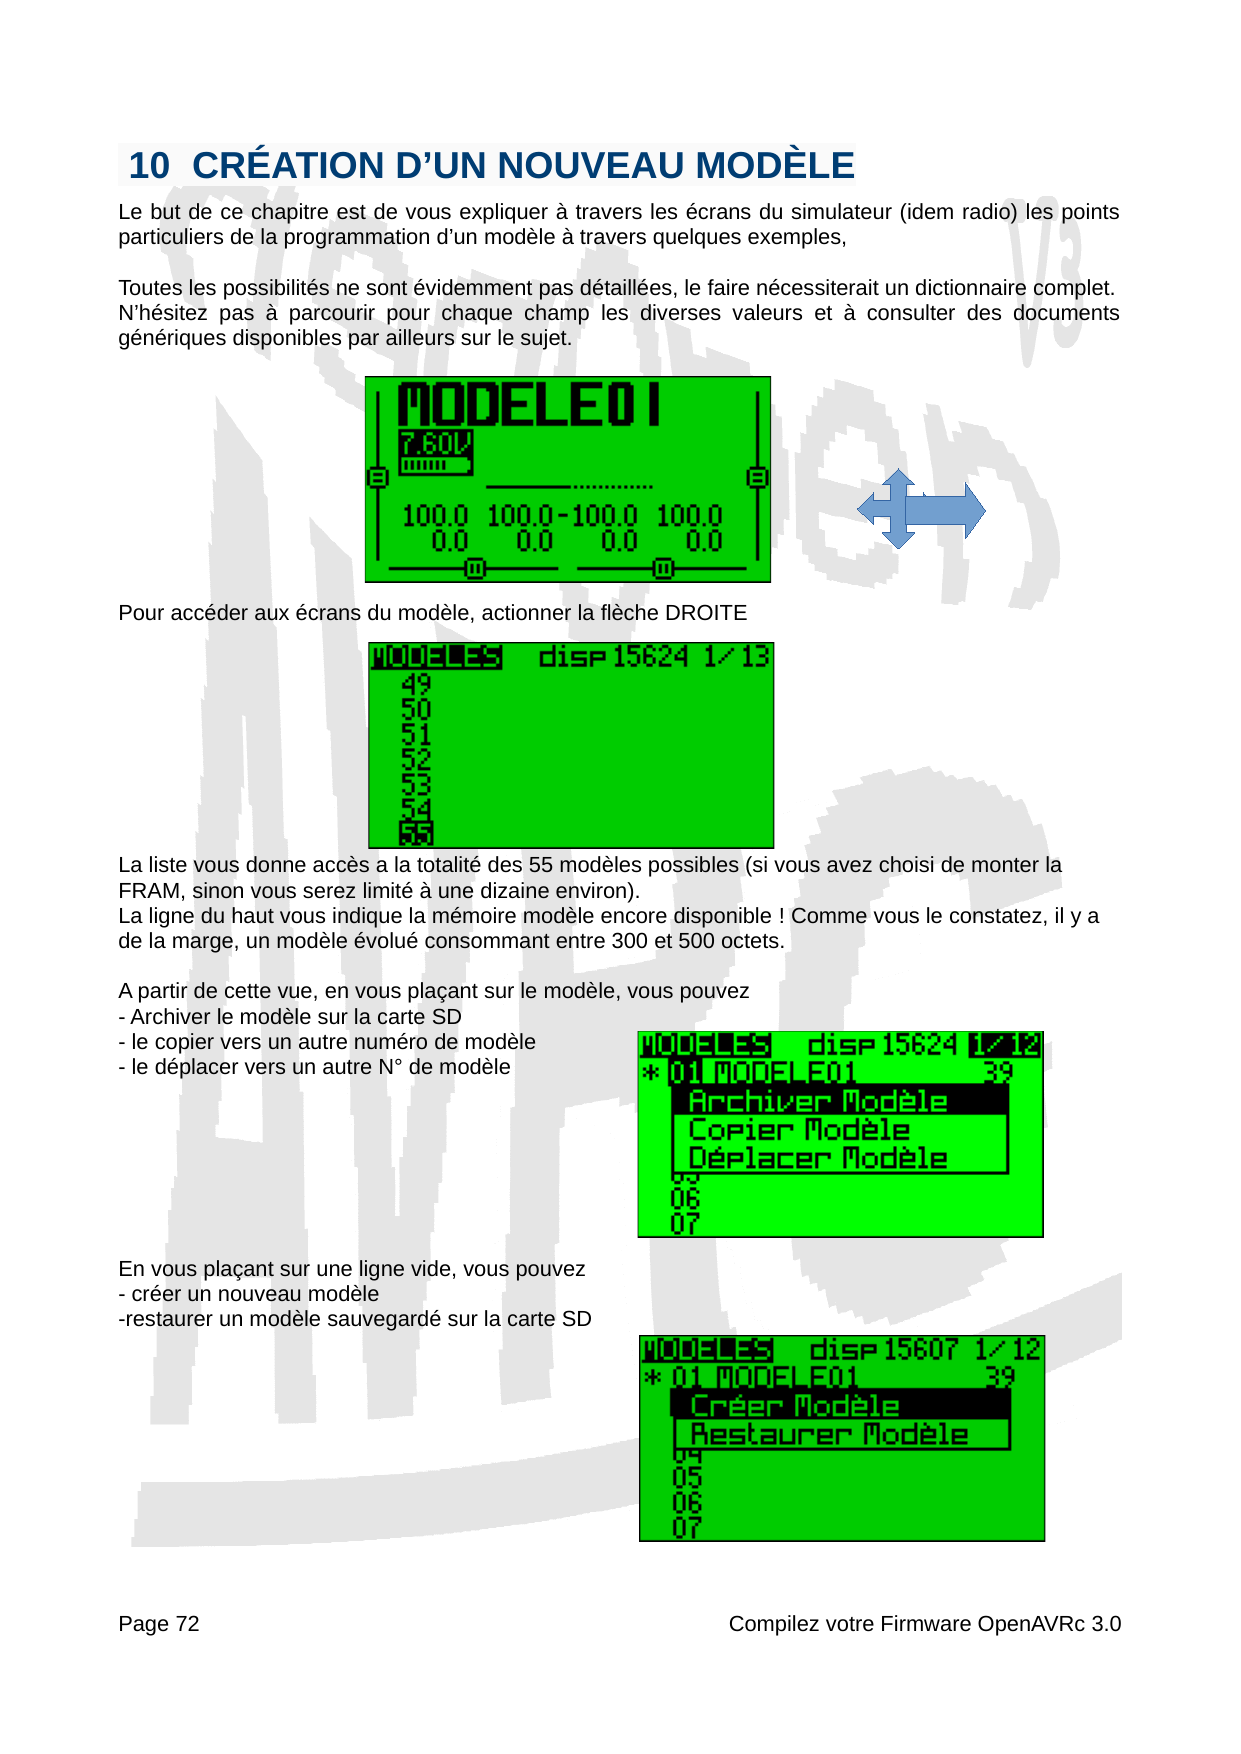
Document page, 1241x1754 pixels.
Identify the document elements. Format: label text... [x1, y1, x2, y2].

text [1044, 1054, 1122, 1079]
text -restaurer un modèle sauvegardé sur la carte SD [118, 1306, 1122, 1331]
text Pour accéder aux écrans du modèle, actionner la flèche DROITE [118, 600, 1122, 626]
text - créer un nouveau modèle [118, 1281, 1122, 1306]
picture [639, 1335, 1046, 1542]
text La ligne du haut vous indique la mémoire modèle encore disponible ! Comme vous le constatez, il y a de la marge, un modèle évolué consommant entre 300 et 500 octets. [118, 903, 1122, 953]
text A partir de cette vue, en vous plaçant sur le modèle, vous pouvez [118, 978, 1122, 1004]
text N’hésitez pas à parcourir pour chaque champ les diverses valeurs et à consulter des documents génériques disponibles par ailleurs sur le sujet. [118, 299, 1122, 350]
text - le déplacer vers un autre N° de modèle [118, 1054, 637, 1079]
picture [637, 1031, 1044, 1238]
text Le but de ce chapitre est de vous expliquer à travers les écrans du simulateur (idem radio) les points particuliers de la programmation d’un modèle à travers quelques exemples, [118, 199, 1122, 249]
picture [368, 642, 775, 849]
text En vous plaçant sur une ligne vide, vous pouvez [118, 1256, 1122, 1281]
text La liste vous donne accès a la totalité des 55 modèles possibles (si vous avez choisi de monter la FRAM, sinon vous serez limité à une dizaine environ). [118, 852, 1122, 903]
text - Archiver le modèle sur la carte SD [118, 1004, 1122, 1029]
text - le copier vers un autre numéro de modèle [118, 1029, 1122, 1054]
picture [364, 376, 772, 583]
subtitle CRÉATION D’UN NOUVEAU MODÈLE [118, 143, 1122, 186]
text Toutes les possibilités ne sont évidemment pas détaillées, le faire nécessiterait un dictionnaire complet. [118, 274, 1122, 299]
